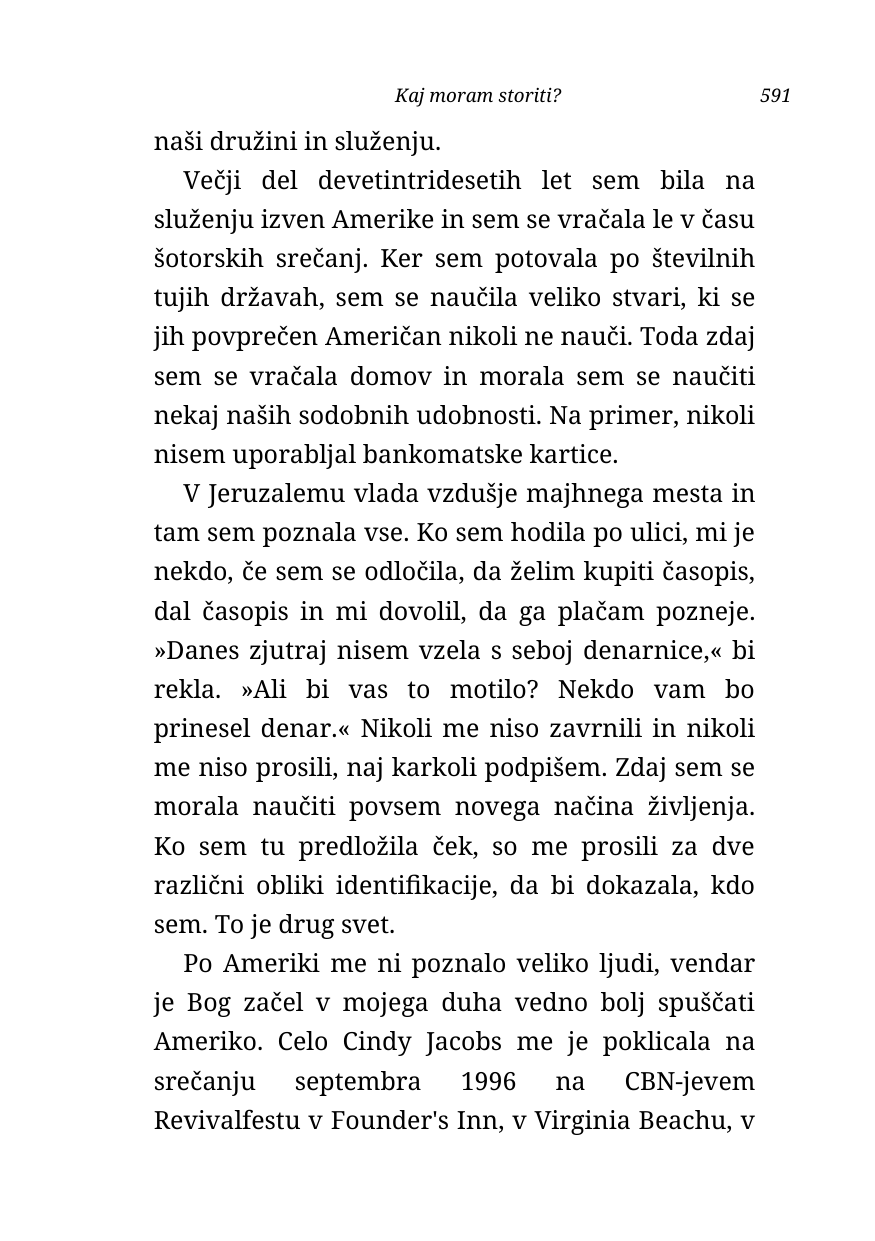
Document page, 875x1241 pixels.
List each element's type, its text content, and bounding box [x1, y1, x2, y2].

text Večji del devetintridesetih let sem bila na služenju izven Amerike in sem se vračala le v času šotorskih srečanj. Ker sem potovala po številnih tujih državah, sem se naučila veliko stvari, ki se jih povprečen Američan nikoli ne nauči. Toda zdaj sem se vračala domov in morala sem se naučiti nekaj naših sodobnih udobnosti. Na primer, nikoli nisem uporabljal bankomatske kartice. [153, 162, 756, 471]
text V Jeruzalemu vlada vzdušje majhnega mesta in tam sem poznala vse. Ko sem hodila po ulici, mi je nekdo, če sem se odločila, da želim kupiti časopis, dal časopis in mi dovolil, da ga plačam pozneje. »Danes zjutraj nisem vzela s seboj denarnice,« bi rekla. »Ali bi vas to motilo? Nekdo vam bo prinesel denar.« Nikoli me niso zavrnili in nikoli me niso prosili, naj karkoli podpišem. Zdaj sem se morala naučiti povsem novega načina življenja. Ko sem tu predložila ček, so me prosili za dve različni obliki identifikacije, da bi dokazala, kdo sem. To je drug svet. [153, 476, 756, 941]
text Po Ameriki me ni poznalo veliko ljudi, vendar je Bog začel v mojega duha vedno bolj spuščati Ameriko. Celo Cindy Jacobs me je poklicala na srečanju septembra 1996 na CBN-jevem Revivalfestu v Founder's Inn, v Virginia Beachu, v [153, 946, 756, 1136]
text naši družini in služenju. [153, 123, 756, 157]
